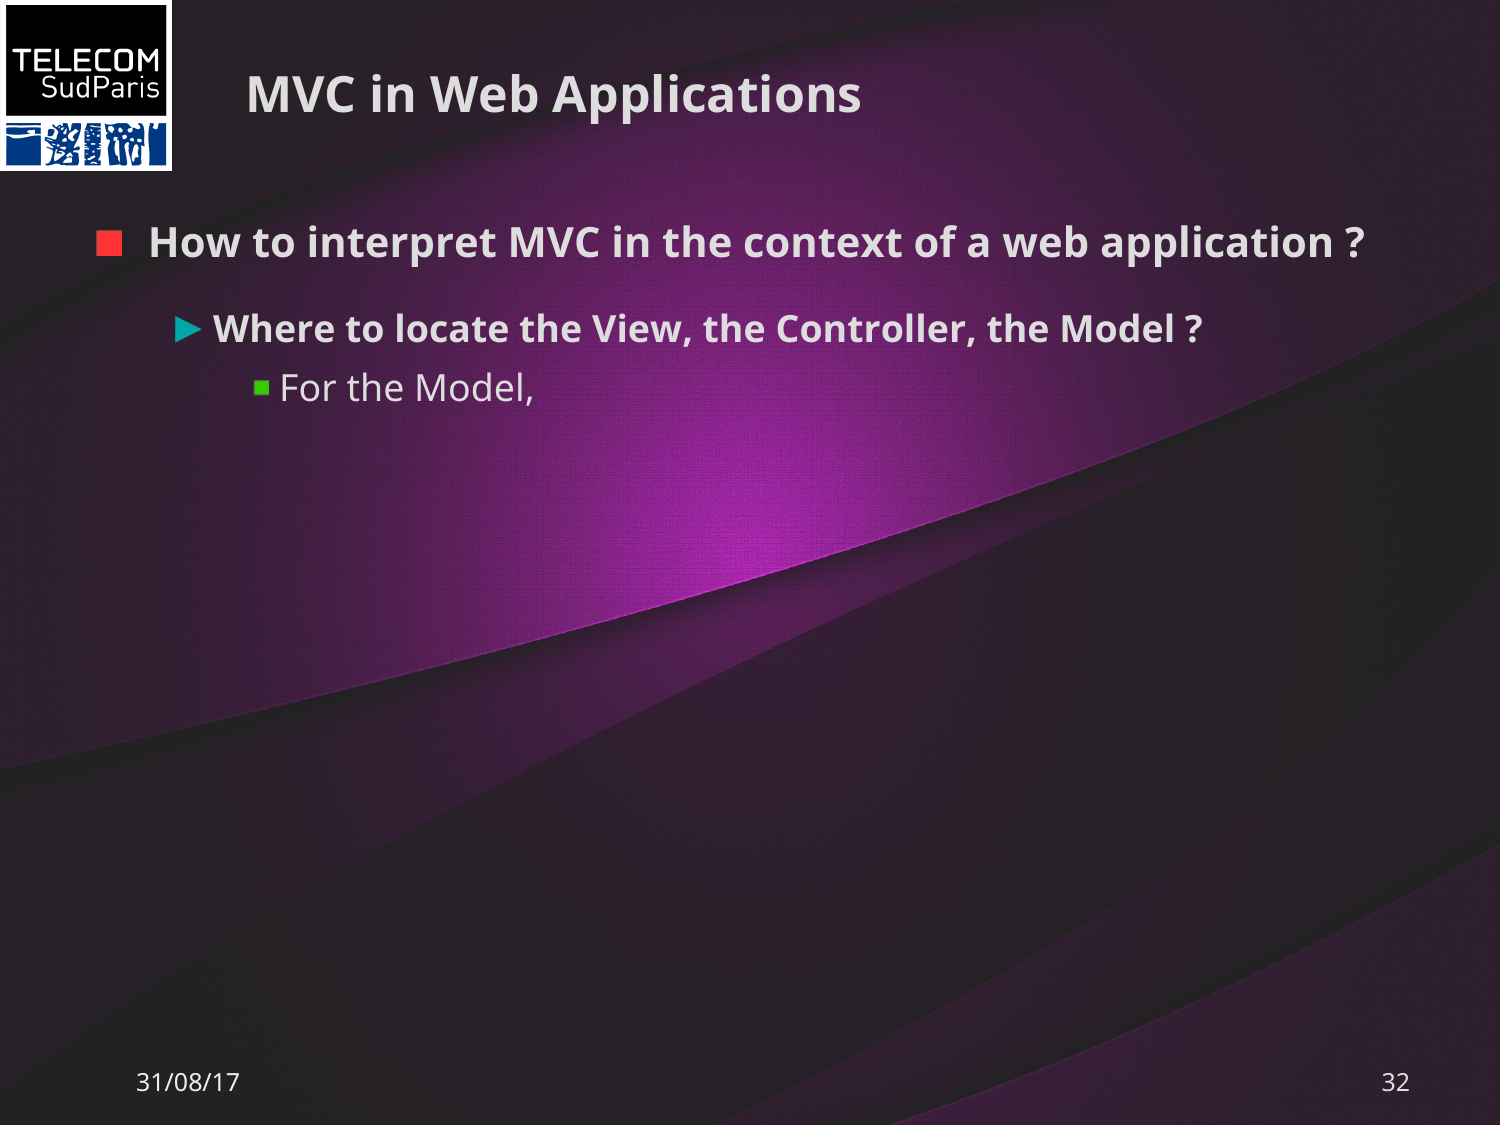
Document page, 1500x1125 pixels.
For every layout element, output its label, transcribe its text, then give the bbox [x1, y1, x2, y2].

title MVC in Web Applications [230, 19, 1429, 165]
picture [0, 0, 1500, 1125]
list How to interpret MVC in the context of a web application ? Where to locate the View, the Controller, the Model ? For the Model, [76, 207, 1427, 977]
